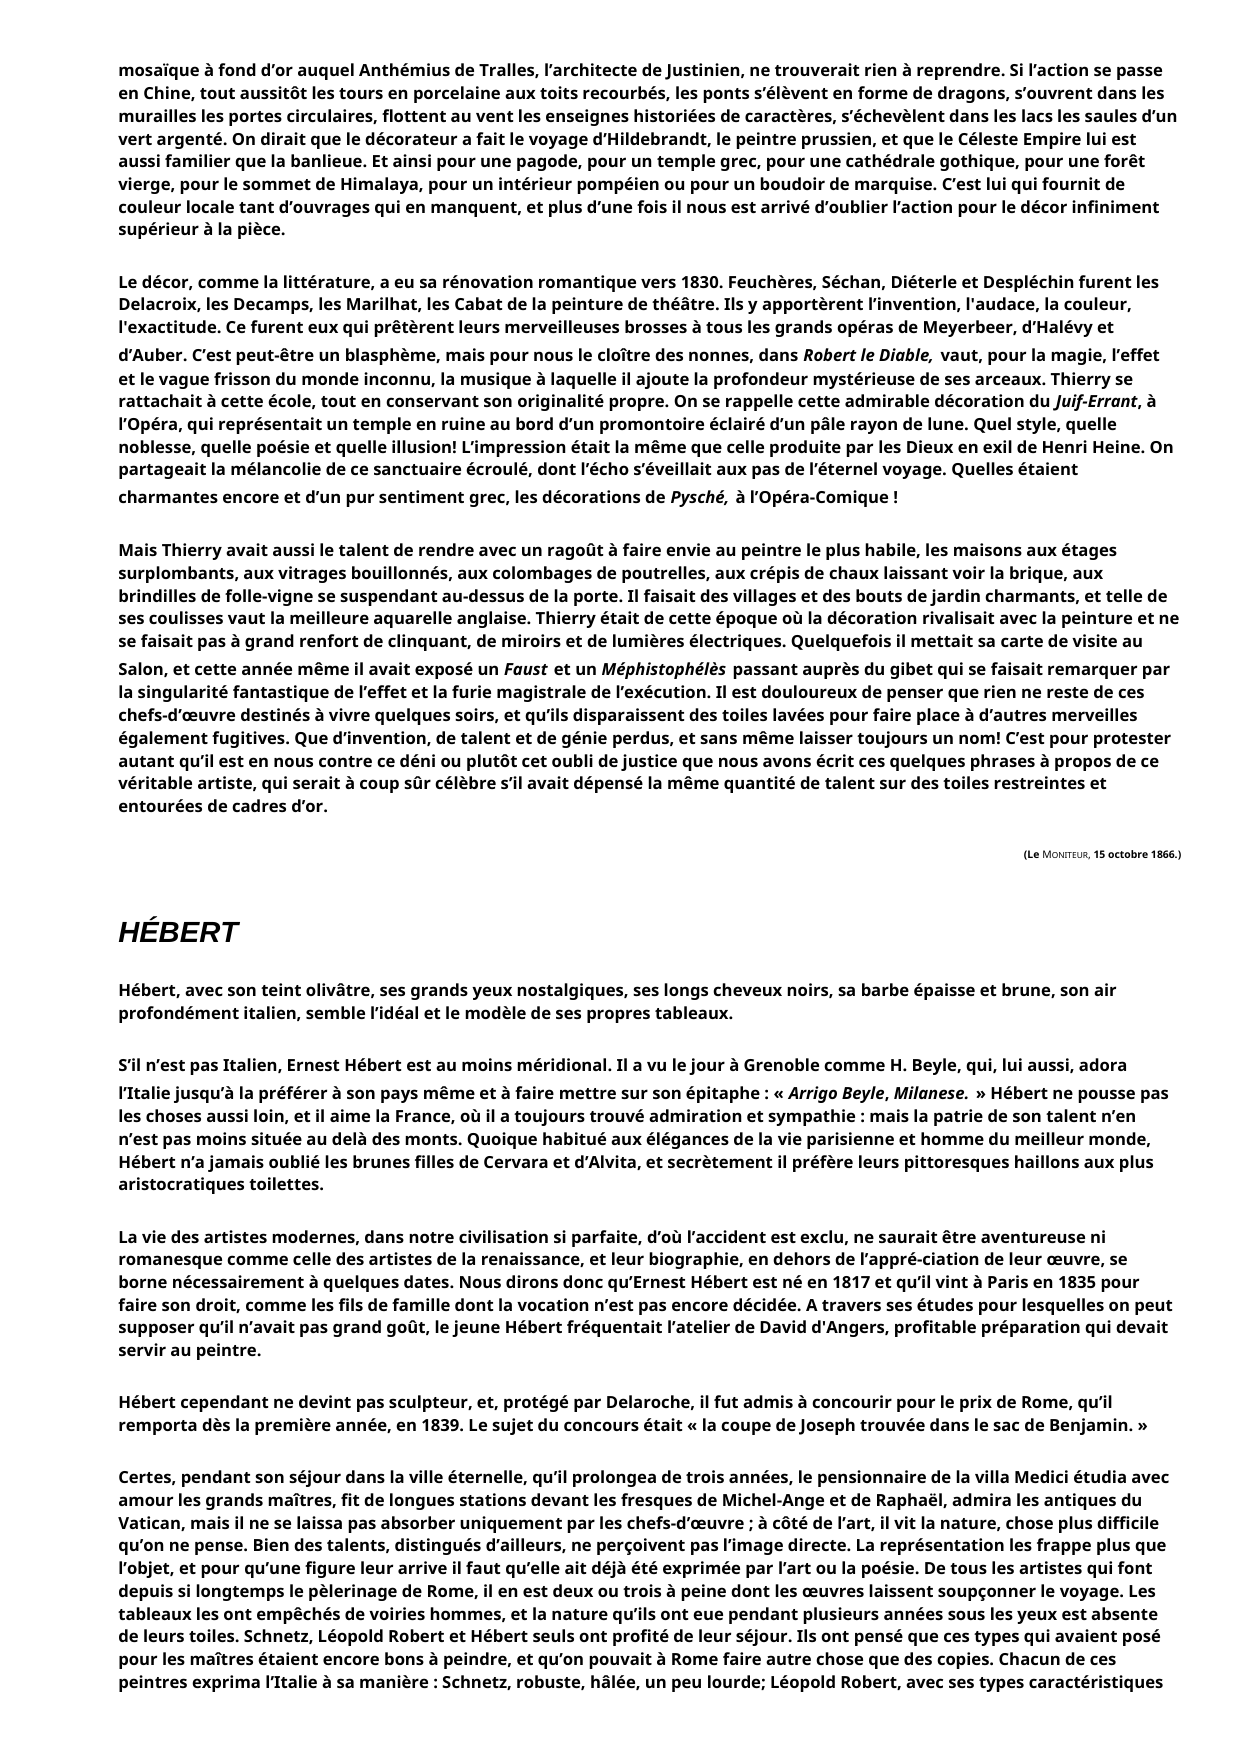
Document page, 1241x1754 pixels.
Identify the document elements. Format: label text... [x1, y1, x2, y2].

text La vie des artistes modernes, dans notre civilisation si parfaite, d’où l’accident est exclu, ne saurait être aventureuse ni romanesque comme celle des artistes de la renaissance, et leur biographie, en dehors de l’appré-ciation de leur œuvre, se borne nécessairement à quelques dates. Nous dirons donc qu’Ernest Hébert est né en 1817 et qu’il vint à Paris en 1835 pour faire son droit, comme les fils de famille dont la vocation n’est pas encore décidée. A travers ses études pour lesquelles on peut supposer qu’il n’avait pas grand goût, le jeune Hébert fréquentait l’atelier de David d'Angers, profitable préparation qui devait servir au peintre. [118, 1225, 1181, 1361]
text Certes, pendant son séjour dans la ville éternelle, qu’il prolongea de trois années, le pensionnaire de la villa Medici étudia avec amour les grands maîtres, fit de longues stations devant les fresques de Michel-Ange et de Raphaël, admira les antiques du Vatican, mais il ne se laissa pas absorber uniquement par les chefs-d’œuvre ; à côté de l’art, il vit la nature, chose plus difficile qu’on ne pense. Bien des talents, distingués d’ailleurs, ne perçoivent pas l’image directe. La représentation les frappe plus que l’objet, et pour qu’une figure leur arrive il faut qu’elle ait déjà été exprimée par l’art ou la poésie. De tous les artistes qui font depuis si longtemps le pèlerinage de Rome, il en est deux ou trois à peine dont les œuvres laissent soupçonner le voyage. Les tableaux les ont empêchés de voiries hommes, et la nature qu’ils ont eue pendant plusieurs années sous les yeux est absente de leurs toiles. Schnetz, Léopold Robert et Hébert seuls ont profité de leur séjour. Ils ont pensé que ces types qui avaient posé pour les maîtres étaient encore bons à peindre, et qu’on pouvait à Rome faire autre chose que des copies. Chacun de ces peintres exprima l’Italie à sa manière : Schnetz, robuste, hâlée, un peu lourde; Léopold Robert, avec ses types caractéristiques [118, 1466, 1181, 1693]
text Mais Thierry avait aussi le talent de rendre avec un ragoût à faire envie au peintre le plus habile, les maisons aux étages surplombants, aux vitrages bouillonnés, aux colombages de poutrelles, aux crépis de chaux laissant voir la brique, aux brindilles de folle-vigne se suspendant au-dessus de la porte. Il faisait des villages et des bouts de jardin charmants, et telle de ses coulisses vaut la meilleure aquarelle anglaise. Thierry était de cette époque où la décoration rivalisait avec la peinture et ne se faisait pas à grand renfort de clinquant, de miroirs et de lumières électriques. Quelquefois il mettait sa carte de visite au Salon, et cette année même il avait exposé un Faust et un Méphistophélès passant auprès du gibet qui se faisait remarquer par la singularité fantastique de l’effet et la furie magistrale de l’exécution. Il est douloureux de penser que rien ne reste de ces chefs-d’œuvre destinés à vivre quelques soirs, et qu’ils disparaissent des toiles lavées pour faire place à d’autres merveilles également fugitives. Que d’invention, de talent et de génie perdus, et sans même laisser toujours un nom! C’est pour protester autant qu’il est en nous contre ce déni ou plutôt cet oubli de justice que nous avons écrit ces quelques phrases à propos de ce véritable artiste, qui serait à coup sûr célèbre s’il avait dépensé la même quantité de talent sur des toiles restreintes et entourées de cadres d’or. [118, 539, 1181, 817]
subtitle HÉBERT [118, 916, 1181, 949]
text (Le Moniteur, 15 octobre 1866.) [118, 847, 1181, 861]
text Hébert cependant ne devint pas sculpteur, et, protégé par Delaroche, il fut admis à concourir pour le prix de Rome, qu’il remporta dès la première année, en 1839. Le sujet du concours était « la coupe de Joseph trouvée dans le sac de Benjamin. » [118, 1391, 1181, 1436]
text mosaïque à fond d’or auquel Anthémius de Tralles, l’architecte de Justinien, ne trouverait rien à reprendre. Si l’action se passe en Chine, tout aussitôt les tours en porcelaine aux toits recourbés, les ponts s’élèvent en forme de dragons, s’ouvrent dans les murailles les portes circulaires, flottent au vent les enseignes historiées de caractères, s’échevèlent dans les lacs les saules d’un vert argenté. On dirait que le décorateur a fait le voyage d’Hildebrandt, le peintre prussien, et que le Céleste Empire lui est aussi familier que la banlieue. Et ainsi pour une pagode, pour un temple grec, pour une cathédrale gothique, pour une forêt vierge, pour le sommet de Himalaya, pour un intérieur pompéien ou pour un boudoir de marquise. C’est lui qui fournit de couleur locale tant d’ouvrages qui en manquent, et plus d’une fois il nous est arrivé d’oublier l’action pour le décor infiniment supérieur à la pièce. [118, 59, 1181, 241]
text Hébert, avec son teint olivâtre, ses grands yeux nostalgiques, ses longs cheveux noirs, sa barbe épaisse et brune, son air profondément italien, semble l’idéal et le modèle de ses propres tableaux. [118, 978, 1181, 1024]
text Le décor, comme la littérature, a eu sa rénovation romantique vers 1830. Feuchères, Séchan, Diéterle et Despléchin furent les Delacroix, les Decamps, les Marilhat, les Cabat de la peinture de théâtre. Ils y apportèrent l’invention, l'audace, la couleur, l'exactitude. Ce furent eux qui prêtèrent leurs merveilleuses brosses à tous les grands opéras de Meyerbeer, d’Halévy et d’Auber. C’est peut-être un blasphème, mais pour nous le cloître des nonnes, dans Robert le Diable, vaut, pour la magie, l’effet et le vague frisson du monde inconnu, la musique à laquelle il ajoute la profondeur mystérieuse de ses arceaux. Thierry se rattachait à cette école, tout en conservant son originalité propre. On se rappelle cette admirable décoration du Juif-Errant, à l’Opéra, qui représentait un temple en ruine au bord d’un promontoire éclairé d’un pâle rayon de lune. Quel style, quelle noblesse, quelle poésie et quelle illusion! L’impression était la même que celle produite par les Dieux en exil de Henri Heine. On partageait la mélancolie de ce sanctuaire écroulé, dont l’écho s’éveillait aux pas de l’éternel voyage. Quelles étaient charmantes encore et d’un pur sentiment grec, les décorations de Pysché, à l’Opéra-Comique ! [118, 270, 1181, 509]
text S’il n’est pas Italien, Ernest Hébert est au moins méridional. Il a vu le jour à Grenoble comme H. Beyle, qui, lui aussi, adora l’Italie jusqu’à la préférer à son pays même et à faire mettre sur son épitaphe : « Arrigo Beyle, Milanese. » Hébert ne pousse pas les choses aussi loin, et il aime la France, où il a toujours trouvé admiration et sympathie : mais la patrie de son talent n’en n’est pas moins située au delà des monts. Quoique habitué aux élégances de la vie parisienne et homme du meilleur monde, Hébert n’a jamais oublié les brunes filles de Cervara et d’Alvita, et secrètement il préfère leurs pittoresques haillons aux plus aristocratiques toilettes. [118, 1053, 1181, 1196]
